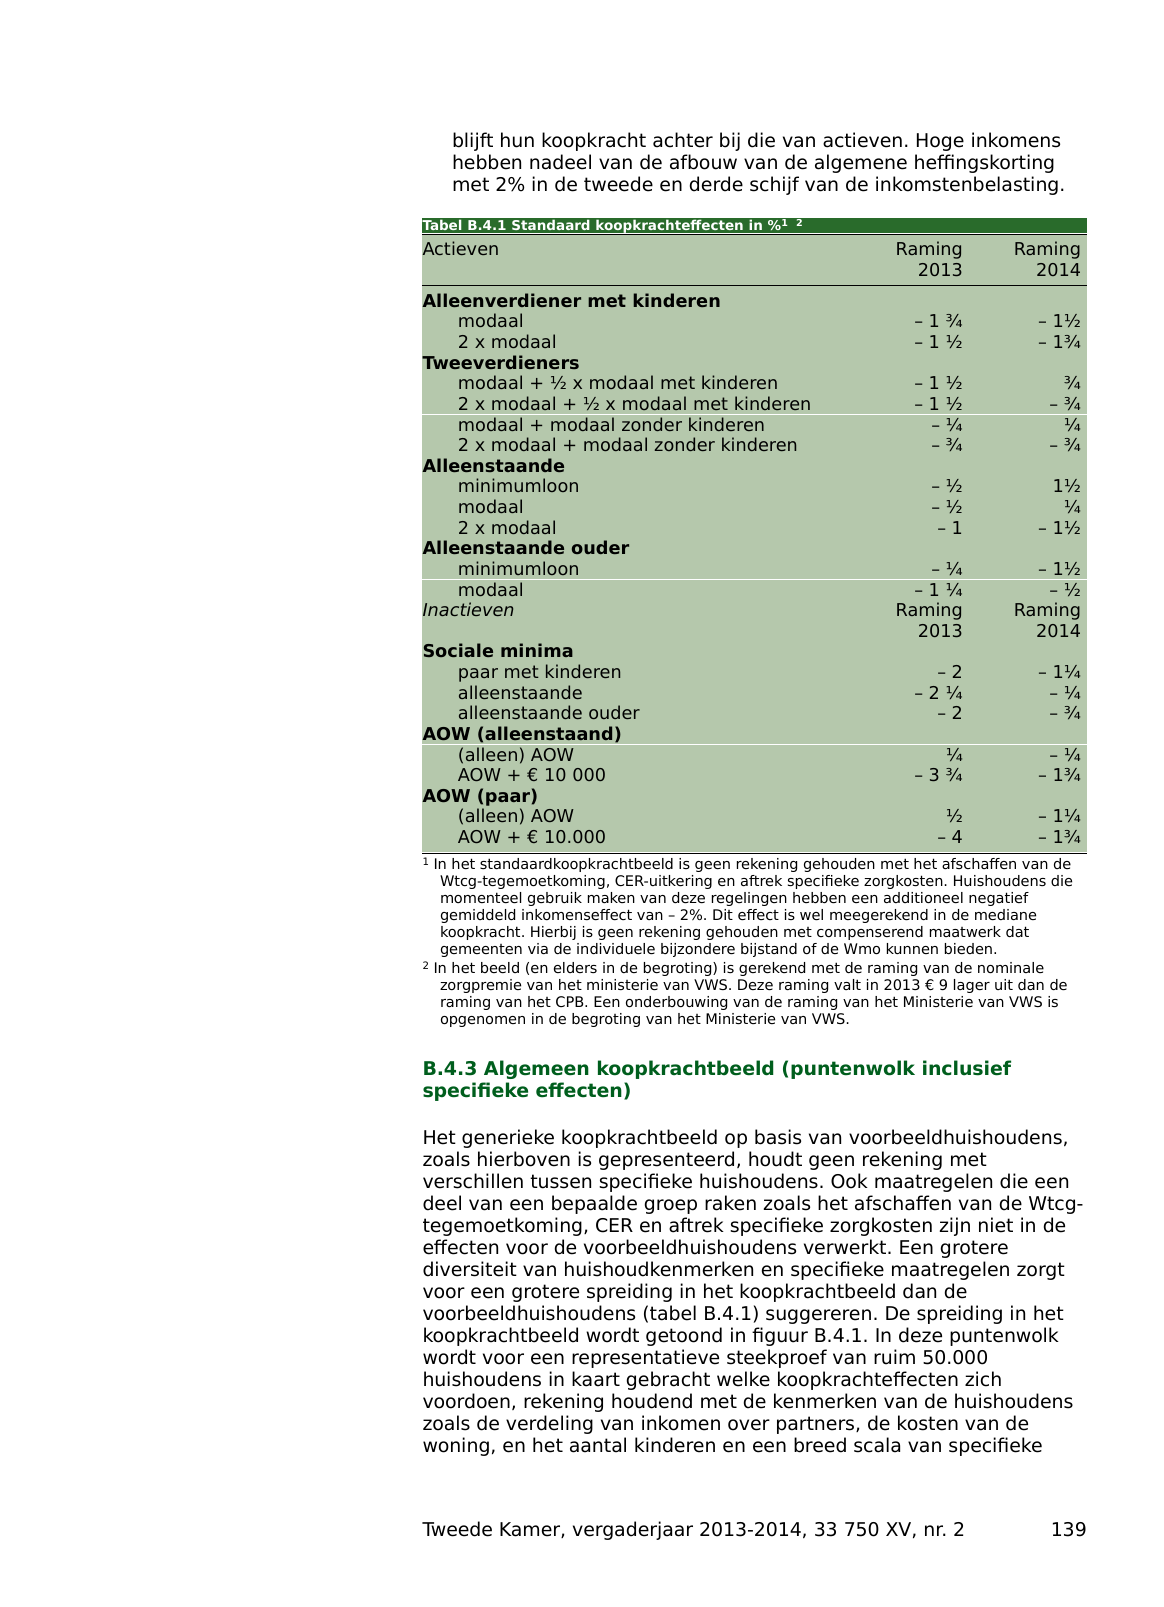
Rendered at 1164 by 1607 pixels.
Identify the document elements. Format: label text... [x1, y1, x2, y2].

table_cell [422, 476, 452, 497]
table_cell ½ [850, 806, 968, 827]
table_cell [422, 394, 452, 414]
table_cell Tweeverdieners [422, 353, 850, 373]
table_cell [422, 703, 452, 724]
table_cell AOW + € 10 000 [452, 765, 850, 786]
table_cell – 1¾ [969, 827, 1087, 852]
table_cell [969, 538, 1087, 559]
table_cell [422, 559, 452, 579]
table_cell – 1 ½ [850, 394, 968, 414]
table_cell – 1½ [969, 518, 1087, 538]
table_cell – 1½ [969, 311, 1087, 332]
table_cell [422, 518, 452, 538]
table_cell – 1½ [969, 559, 1087, 579]
table_cell [422, 311, 452, 332]
table_cell minimumloon [452, 476, 850, 497]
table_cell – ¼ [850, 415, 968, 435]
table_cell [422, 415, 452, 435]
table_cell – 1¾ [969, 765, 1087, 786]
table_cell [422, 745, 452, 765]
table_cell Raming 2013 [850, 235, 968, 285]
table_cell – 1¼ [969, 662, 1087, 683]
table_cell Inactieven [422, 600, 850, 641]
table_cell – ¼ [969, 683, 1087, 703]
table_header Tabel B.4.1 Standaard koopkrachteffecten in %1 2 [422, 218, 1087, 233]
table_cell Sociale minima [422, 641, 850, 662]
table_cell Raming 2014 [969, 235, 1087, 285]
table_cell – 1 [850, 518, 968, 538]
table_cell – 2 ¼ [850, 683, 968, 703]
table_cell Raming 2014 [969, 600, 1087, 641]
table_cell – 1 ½ [850, 373, 968, 394]
subtitle B.4.3 Algemeen koopkrachtbeeld (puntenwolk inclusief specifieke effecten) [422, 1058, 1087, 1102]
table_cell – 1 ¾ [850, 311, 968, 332]
table_cell [850, 786, 968, 806]
table_cell [422, 332, 452, 353]
table_cell [850, 353, 968, 373]
table_cell 2 x modaal [452, 332, 850, 353]
table_cell [969, 286, 1087, 311]
table_cell alleenstaande ouder [452, 703, 850, 724]
table_cell Raming 2013 [850, 600, 968, 641]
table_cell AOW (paar) [422, 786, 850, 806]
table_cell – 2 [850, 703, 968, 724]
table_cell modaal + ½ x modaal met kinderen [452, 373, 850, 394]
table_cell modaal [452, 580, 850, 600]
table_cell [850, 724, 968, 744]
table_cell ¾ [969, 373, 1087, 394]
table_cell [969, 786, 1087, 806]
table_cell – ½ [850, 476, 968, 497]
table_cell modaal [452, 497, 850, 518]
table_cell [422, 662, 452, 683]
table_cell modaal + modaal zonder kinderen [452, 415, 850, 435]
table_cell Actieven [422, 235, 850, 285]
table_cell 1½ [969, 476, 1087, 497]
table_cell – ¾ [969, 394, 1087, 414]
table_cell – ¼ [969, 745, 1087, 765]
table_cell [850, 456, 968, 476]
table_cell – ¾ [969, 703, 1087, 724]
table_cell – 1 ¼ [850, 580, 968, 600]
table_cell – 1¾ [969, 332, 1087, 353]
table_cell 2 x modaal + ½ x modaal met kinderen [452, 394, 850, 414]
table_cell [422, 580, 452, 600]
table_cell [850, 286, 968, 311]
table_cell – 2 [850, 662, 968, 683]
table_cell [850, 538, 968, 559]
table_cell [969, 724, 1087, 744]
table_cell [422, 827, 452, 852]
table_cell ¼ [969, 497, 1087, 518]
table_cell (alleen) AOW [452, 745, 850, 765]
table_cell 2 x modaal + modaal zonder kinderen [452, 435, 850, 456]
table_cell – 4 [850, 827, 968, 852]
table_cell Alleenstaande ouder [422, 538, 850, 559]
table_cell [422, 373, 452, 394]
table_cell ¼ [969, 415, 1087, 435]
table_cell [422, 806, 452, 827]
table_cell 2 x modaal [452, 518, 850, 538]
table_cell paar met kinderen [452, 662, 850, 683]
table_cell ¼ [850, 745, 968, 765]
table_cell [422, 683, 452, 703]
text Het generieke koopkrachtbeeld op basis van voorbeeldhuishoudens, zoals hierboven is gepresenteerd, houdt geen rekening met verschillen tussen specifieke huishoudens. Ook maatregelen die een deel van een bepaalde groep raken zoals het afschaffen van de Wtcg-tegemoetkoming, CER en aftrek specifieke zorgkosten zijn niet in de effecten voor de voorbeeldhuishoudens verwerkt. Een grotere diversiteit van huishoudkenmerken en specifieke maatregelen zorgt voor een grotere spreiding in het koopkrachtbeeld dan de voorbeeldhuishoudens (tabel B.4.1) suggereren. De spreiding in het koopkrachtbeeld wordt getoond in figuur B.4.1. In deze puntenwolk wordt voor een representatieve steekproef van ruim 50.000 huishoudens in kaart gebracht welke koopkrachteffecten zich voordoen, rekening houdend met de kenmerken van de huishoudens zoals de verdeling van inkomen over partners, de kosten van de woning, en het aantal kinderen en een breed scala van specifieke [422, 1127, 1087, 1457]
table_cell [850, 641, 968, 662]
table_cell – 3 ¾ [850, 765, 968, 786]
table_cell modaal [452, 311, 850, 332]
text blijft hun koopkracht achter bij die van actieven. Hoge inkomens hebben nadeel van de afbouw van de algemene heffingskorting met 2% in de tweede en derde schijf van de inkomstenbelasting. [422, 130, 1087, 196]
table_cell – ½ [850, 497, 968, 518]
table_cell – ½ [969, 580, 1087, 600]
table_cell Alleenstaande [422, 456, 850, 476]
table_cell [422, 435, 452, 456]
table_cell minimumloon [452, 559, 850, 579]
table_cell AOW (alleenstaand) [422, 724, 850, 744]
table_cell 1 In het standaardkoopkrachtbeeld is geen rekening gehouden met het afschaffen van de Wtcg-tegemoetkoming, CER-uitkering en aftrek specifieke zorgkosten. Huishoudens die momenteel gebruik maken van deze regelingen hebben een additioneel negatief gemiddeld inkomenseffect van – 2%. Dit effect is wel meegerekend in de mediane koopkracht. Hierbij is geen rekening gehouden met compenserend maatwerk dat gemeenten via de individuele bijzondere bijstand of de Wmo kunnen bieden. 2 In het beeld (en elders in de begroting) is gerekend met de raming van de nominale zorgpremie van het ministerie van VWS. Deze raming valt in 2013 € 9 lager uit dan de raming van het CPB. Een onderbouwing van de raming van het Ministerie van VWS is opgenomen in de begroting van het Ministerie van VWS. [422, 854, 1087, 1028]
table_cell [422, 497, 452, 518]
table_cell – ¼ [850, 559, 968, 579]
table_cell Alleenverdiener met kinderen [422, 286, 850, 311]
table_cell – 1 ½ [850, 332, 968, 353]
table_cell [969, 353, 1087, 373]
table_cell AOW + € 10.000 [452, 827, 850, 852]
table_cell [969, 641, 1087, 662]
table_cell [969, 456, 1087, 476]
table_cell (alleen) AOW [452, 806, 850, 827]
table_cell – ¾ [969, 435, 1087, 456]
table_cell [422, 765, 452, 786]
table_cell – ¾ [850, 435, 968, 456]
table_cell alleenstaande [452, 683, 850, 703]
table_cell – 1¼ [969, 806, 1087, 827]
